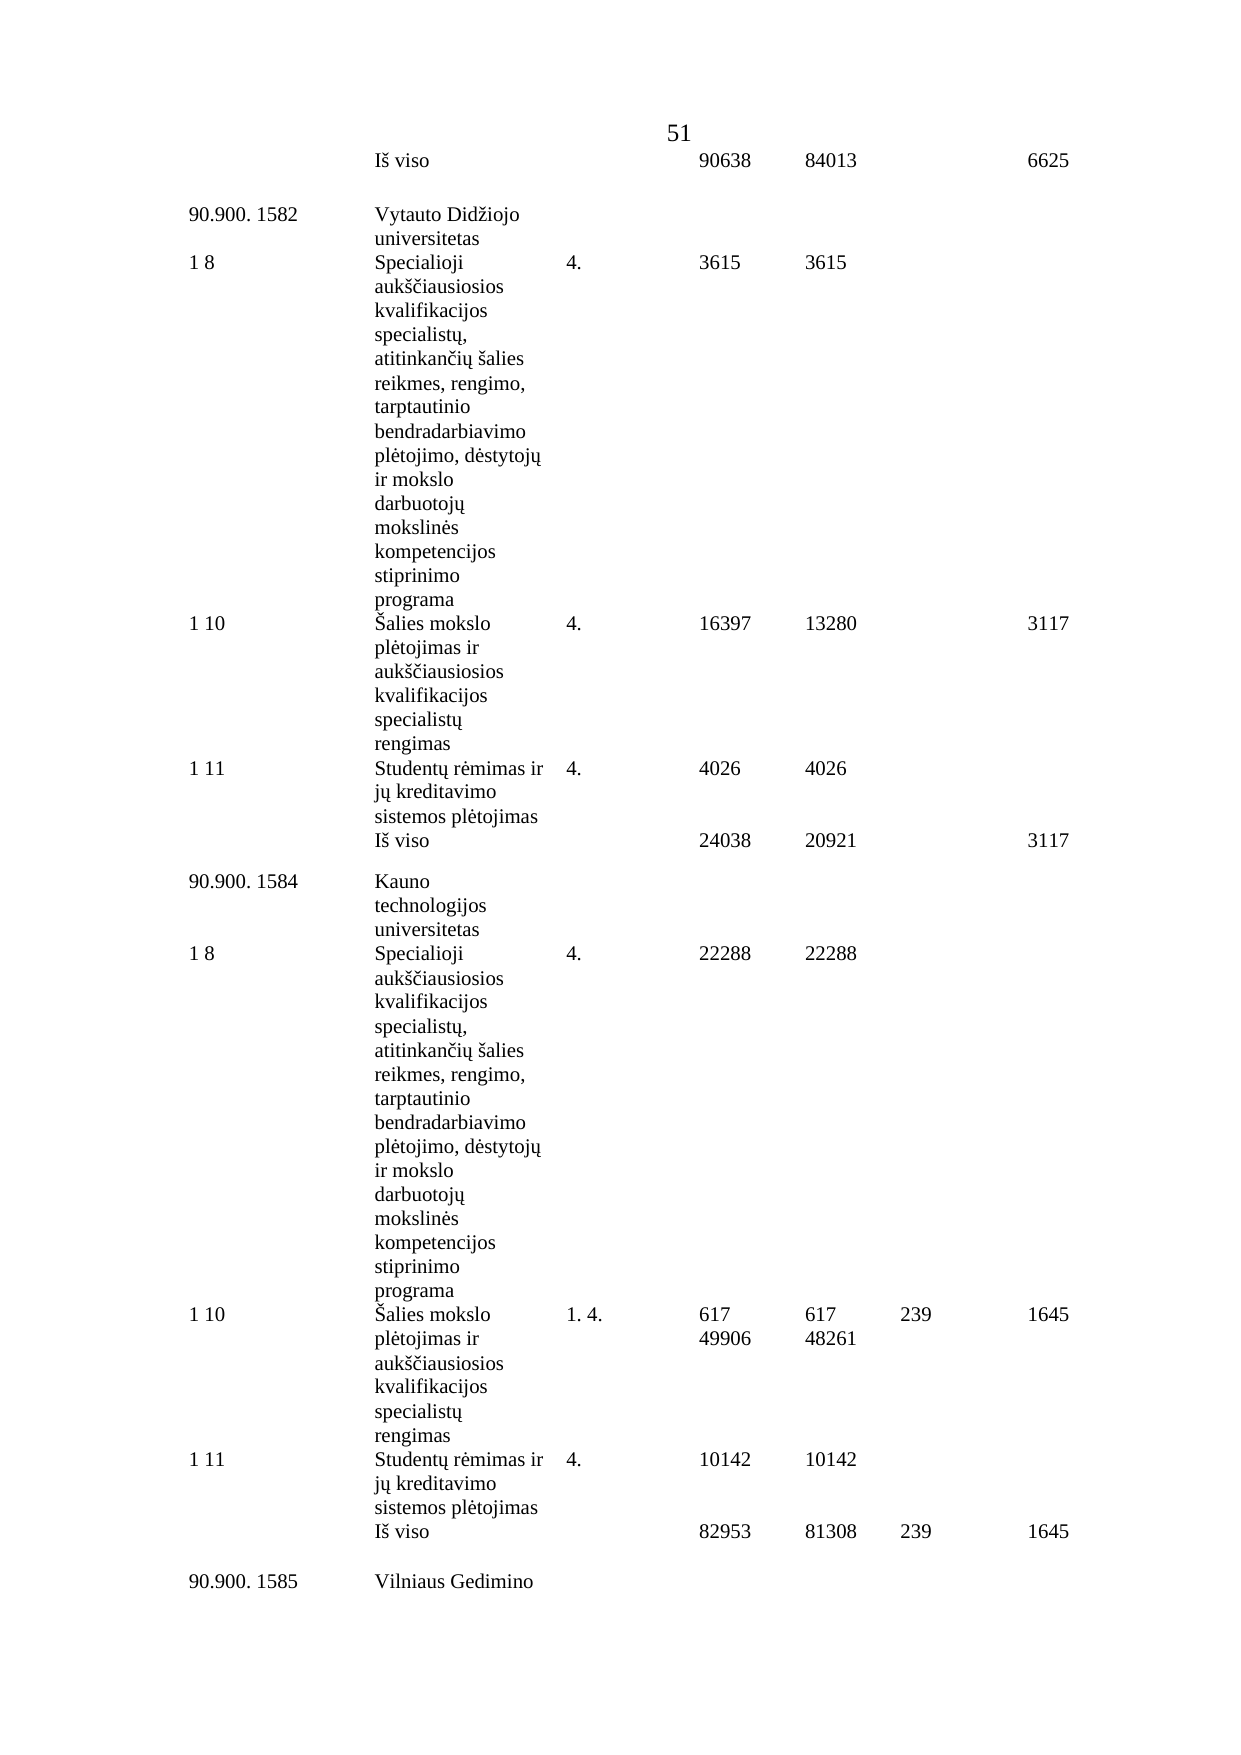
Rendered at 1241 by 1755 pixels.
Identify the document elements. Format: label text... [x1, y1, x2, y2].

table_cell [688, 869, 793, 941]
table_cell 10142 [794, 1447, 889, 1519]
table_cell 4. [555, 941, 688, 1302]
table_cell [889, 869, 1016, 941]
table_cell 90.900. 1584 [177, 869, 363, 941]
table_cell [1016, 1569, 1181, 1593]
table_cell [555, 869, 688, 941]
table_cell [889, 755, 1016, 828]
table_cell [889, 148, 1016, 202]
table_cell 1 11 [177, 755, 363, 828]
table_cell Vilniaus Gedimino [363, 1569, 555, 1593]
table_cell Vytauto Didžiojo universitetas [363, 202, 555, 250]
table_cell 3117 [1016, 611, 1181, 755]
table_cell 1 10 [177, 1302, 363, 1447]
table_cell 90.900. 1585 [177, 1569, 363, 1593]
table_cell [1016, 941, 1181, 1302]
table_cell 22288 [794, 941, 889, 1302]
table_cell 4026 [688, 755, 793, 828]
table_cell 1 8 [177, 250, 363, 611]
table_cell 10142 [688, 1447, 793, 1519]
table_cell 16397 [688, 611, 793, 755]
table_cell [1016, 250, 1181, 611]
table_cell 1 8 [177, 941, 363, 1302]
table_cell Studentų rėmimas ir jų kreditavimo sistemos plėtojimas [363, 755, 555, 828]
table_cell Šalies mokslo plėtojimas ir aukščiausiosios kvalifikacijos specialistų rengimas [363, 611, 555, 755]
table_cell 24038 [688, 828, 793, 869]
table_cell 4. [555, 755, 688, 828]
table_cell [555, 1569, 688, 1593]
table_cell [794, 202, 889, 250]
table_cell [889, 611, 1016, 755]
table_cell 1. 4. [555, 1302, 688, 1447]
table_cell 239 [889, 1302, 1016, 1447]
table_cell 4. [555, 250, 688, 611]
table_cell [1016, 202, 1181, 250]
table_cell [555, 148, 688, 202]
table_cell [1016, 755, 1181, 828]
table_cell [177, 1519, 363, 1569]
table_cell 90638 [688, 148, 793, 202]
table_cell [1016, 1447, 1181, 1519]
table_cell 82953 [688, 1519, 793, 1569]
table_cell [794, 869, 889, 941]
table_cell [889, 1447, 1016, 1519]
table_cell 4. [555, 611, 688, 755]
table_cell [555, 202, 688, 250]
table_cell [889, 828, 1016, 869]
table_cell [177, 828, 363, 869]
table_cell 6625 [1016, 148, 1181, 202]
table_cell 4. [555, 1447, 688, 1519]
table_cell 13280 [794, 611, 889, 755]
table_cell [688, 202, 793, 250]
table_cell 4026 [794, 755, 889, 828]
table_cell [177, 148, 363, 202]
table_cell [688, 1569, 793, 1593]
table_cell Kauno technologijos universitetas [363, 869, 555, 941]
table_cell [889, 941, 1016, 1302]
table_cell Šalies mokslo plėtojimas ir aukščiausiosios kvalifikacijos specialistų rengimas [363, 1302, 555, 1447]
table_cell 617 48261 [794, 1302, 889, 1447]
table_cell [794, 1569, 889, 1593]
table_cell 1 10 [177, 611, 363, 755]
table_cell Studentų rėmimas ir jų kreditavimo sistemos plėtojimas [363, 1447, 555, 1519]
table_cell 1645 [1016, 1302, 1181, 1447]
table_cell [889, 202, 1016, 250]
table_cell 81308 [794, 1519, 889, 1569]
table_cell 1 11 [177, 1447, 363, 1519]
table_cell Iš viso [363, 148, 555, 202]
table_cell 239 [889, 1519, 1016, 1569]
table_cell Iš viso [363, 828, 555, 869]
table_cell 20921 [794, 828, 889, 869]
table_cell [555, 1519, 688, 1569]
table_cell 22288 [688, 941, 793, 1302]
table_cell [1016, 869, 1181, 941]
table_cell [889, 250, 1016, 611]
table_cell [555, 828, 688, 869]
table_cell Specialioji aukščiausiosios kvalifikacijos specialistų, atitinkančių šalies reikmes, rengimo, tarptautinio bendradarbiavimo plėtojimo, dėstytojų ir mokslo darbuotojų mokslinės kompetencijos stiprinimo programa [363, 941, 555, 1302]
table_cell 84013 [794, 148, 889, 202]
table_cell 1645 [1016, 1519, 1181, 1569]
table_cell Specialioji aukščiausiosios kvalifikacijos specialistų, atitinkančių šalies reikmes, rengimo, tarptautinio bendradarbiavimo plėtojimo, dėstytojų ir mokslo darbuotojų mokslinės kompetencijos stiprinimo programa [363, 250, 555, 611]
table_cell [889, 1569, 1016, 1593]
table_cell 90.900. 1582 [177, 202, 363, 250]
table_cell Iš viso [363, 1519, 555, 1569]
table_cell 3615 [688, 250, 793, 611]
table_cell 3117 [1016, 828, 1181, 869]
table_cell 3615 [794, 250, 889, 611]
table_cell 617 49906 [688, 1302, 793, 1447]
